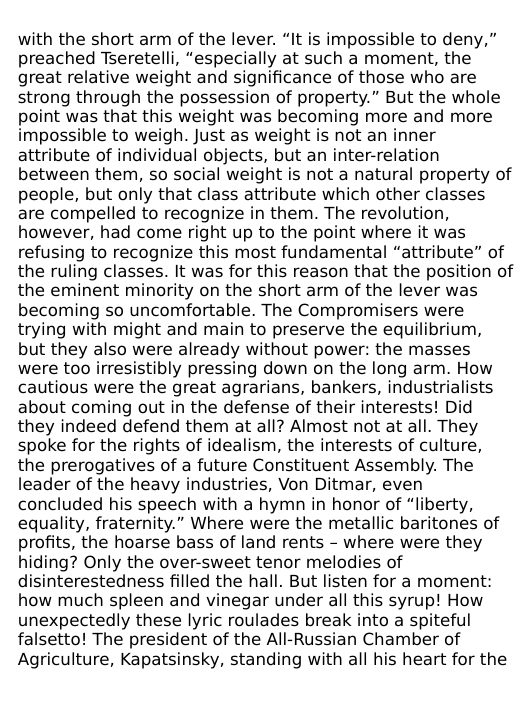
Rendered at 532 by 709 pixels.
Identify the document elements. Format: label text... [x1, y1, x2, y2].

text with the short arm of the lever. “It is impossible to deny,” preached Tseretelli, “especially at such a moment, the great relative weight and significance of those who are strong through the possession of property.” But the whole point was that this weight was becoming more and more impossible to weigh. Just as weight is not an inner attribute of individual objects, but an inter-relation between them, so social weight is not a natural property of people, but only that class attribute which other classes are compelled to recognize in them. The revolution, however, had come right up to the point where it was refusing to recognize this most fundamental “attribute” of the ruling classes. It was for this reason that the position of the eminent minority on the short arm of the lever was becoming so uncomfortable. The Compromisers were trying with might and main to preserve the equilibrium, but they also were already without power: the masses were too irresistibly pressing down on the long arm. How cautious were the great agrarians, bankers, industrialists about coming out in the defense of their interests! Did they indeed defend them at all? Almost not at all. They spoke for the rights of idealism, the interests of culture, the prerogatives of a future Constituent Assembly. The leader of the heavy industries, Von Ditmar, even concluded his speech with a hymn in honor of “liberty, equality, fraternity.” Where were the metallic baritones of profits, the hoarse bass of land rents – where were they hiding? Only the over-sweet tenor melodies of disinterestedness filled the hall. But listen for a moment: how much spleen and vinegar under all this syrup! How unexpectedly these lyric roulades break into a spiteful falsetto! The president of the All-Russian Chamber of Agriculture, Kapatsinsky, standing with all his heart for the [18, 29, 514, 669]
